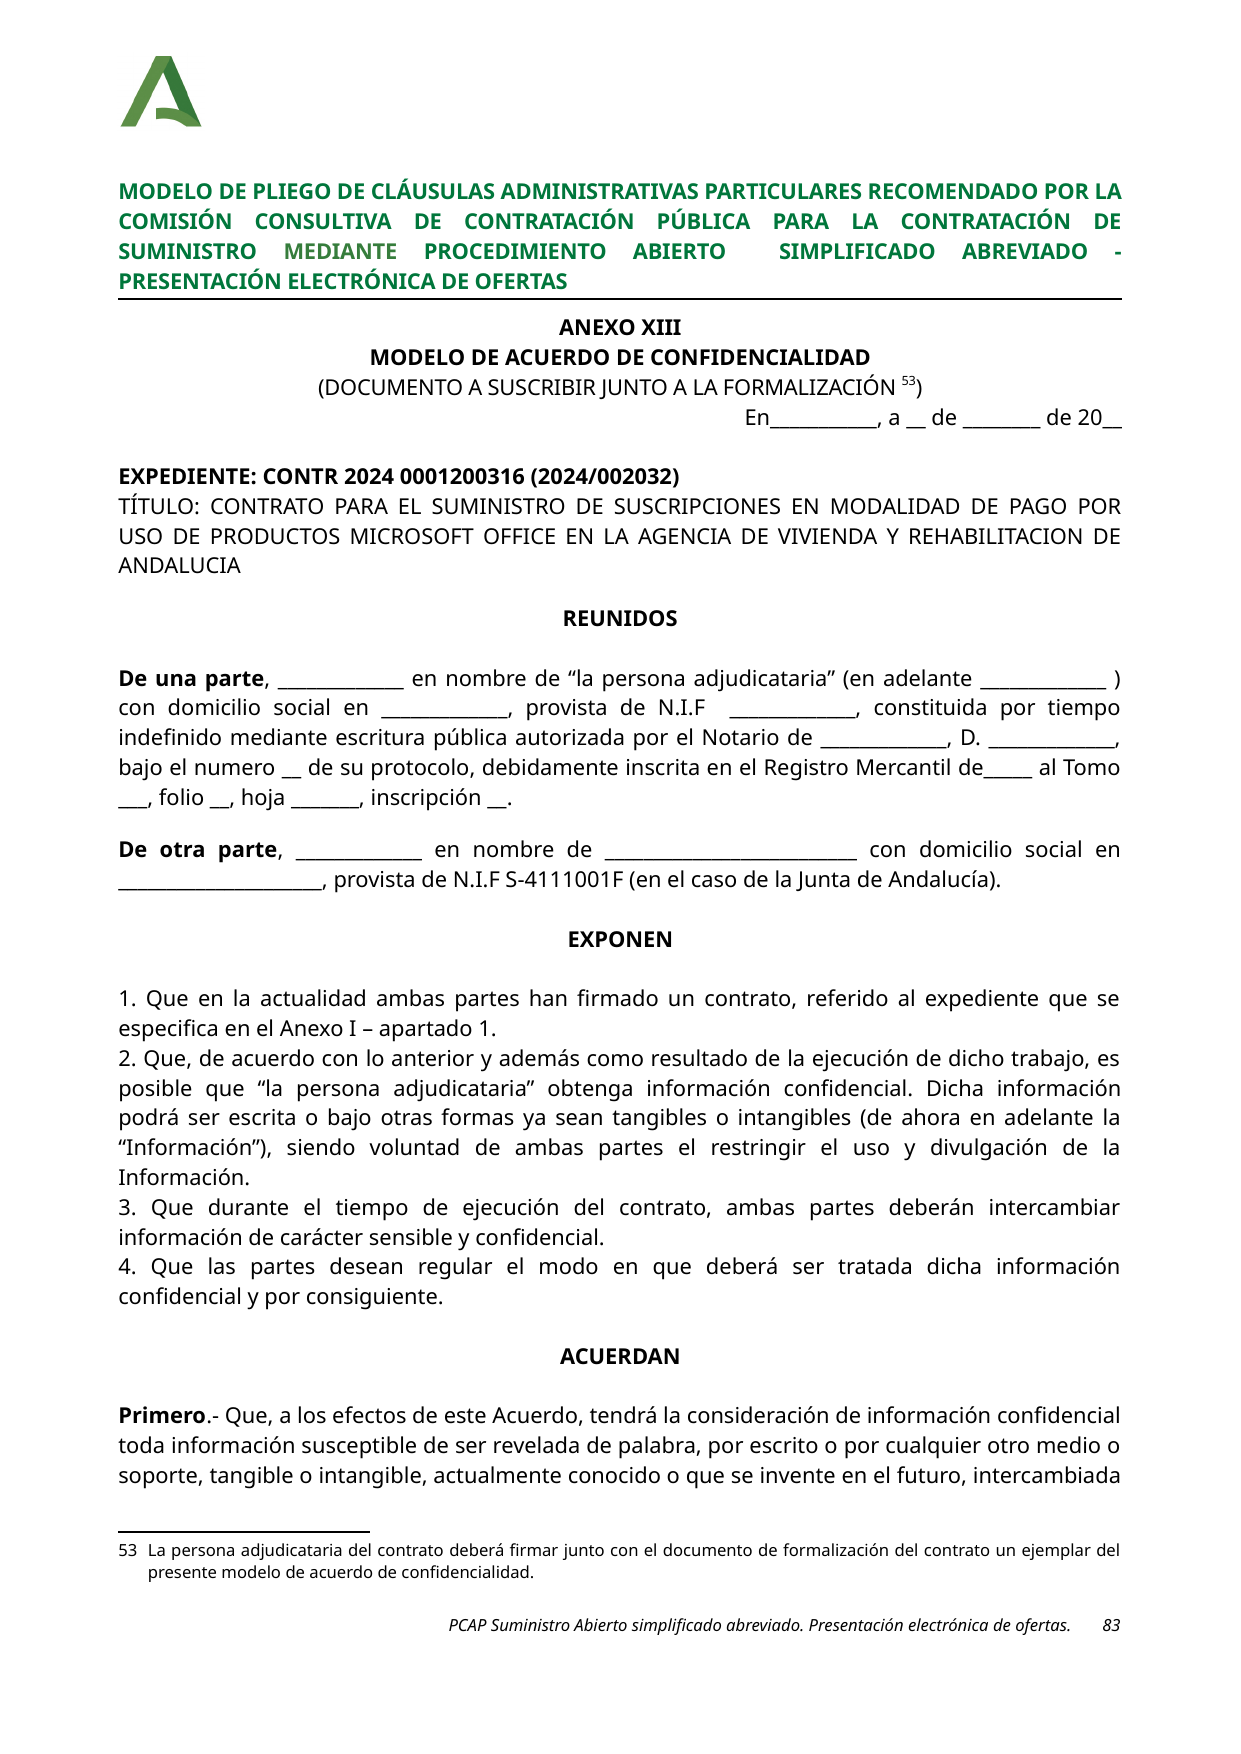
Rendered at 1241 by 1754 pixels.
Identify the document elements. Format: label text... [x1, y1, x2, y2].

text ACUERDAN [118, 1341, 1122, 1371]
text (DOCUMENTO A SUSCRIBIR JUNTO A LA FORMALIZACIÓN ) [118, 372, 1122, 402]
text EXPEDIENTE: CONTR 2024 0001200316 (2024/002032) [118, 461, 1122, 491]
text Primero.- Que, a los efectos de este Acuerdo, tendrá la consideración de información confidencial toda información susceptible de ser revelada de palabra, por escrito o por cualquier otro medio o soporte, tangible o intangible, actualmente conocido o que se invente en el futuro, intercambiada [118, 1400, 1122, 1490]
text MODELO DE PLIEGO DE CLÁUSULAS ADMINISTRATIVAS PARTICULARES RECOMENDADO POR LA COMISIÓN CONSULTIVA DE CONTRATACIÓN PÚBLICA PARA LA CONTRATACIÓN DE SUMINISTRO MEDIANTE PROCEDIMIENTO ABIERTO SIMPLIFICADO ABREVIADO - PRESENTACIÓN ELECTRÓNICA DE OFERTAS [118, 176, 1122, 298]
text La persona adjudicataria del contrato deberá firmar junto con el documento de formalización del contrato un ejemplar del presente modelo de acuerdo de confidencialidad. [118, 1538, 1122, 1584]
text REUNIDOS [118, 603, 1122, 633]
text 2. Que, de acuerdo con lo anterior y además como resultado de la ejecución de dicho trabajo, es posible que “la persona adjudicataria” obtenga información confidencial. Dicha información podrá ser escrita o bajo otras formas ya sean tangibles o intangibles (de ahora en adelante la “Información”), siendo voluntad de ambas partes el restringir el uso y divulgación de la Información. [118, 1043, 1122, 1192]
text De otra parte, _____________ en nombre de __________________________ con domicilio social en _____________________, provista de N.I.F S-4111001F (en el caso de la Junta de Andalucía). [118, 834, 1122, 894]
text 3. Que durante el tiempo de ejecución del contrato, ambas partes deberán intercambiar información de carácter sensible y confidencial. [118, 1192, 1122, 1251]
text MODELO DE ACUERDO DE CONFIDENCIALIDAD [118, 342, 1122, 372]
text De una parte, _____________ en nombre de “la persona adjudicataria” (en adelante _____________ ) con domicilio social en _____________, provista de N.I.F _____________, constituida por tiempo indefinido mediante escritura pública autorizada por el Notario de _____________, D. _____________, bajo el numero __ de su protocolo, debidamente inscrita en el Registro Mercantil de_____ al Tomo ___, folio __, hoja _______, inscripción __. [118, 663, 1122, 812]
text 4. Que las partes desean regular el modo en que deberá ser tratada dicha información confidencial y por consiguiente. [118, 1251, 1122, 1311]
text TÍTULO: CONTRATO PARA EL SUMINISTRO DE SUSCRIPCIONES EN MODALIDAD DE PAGO POR USO DE PRODUCTOS MICROSOFT OFFICE EN LA AGENCIA DE VIVIENDA Y REHABILITACION DE ANDALUCIA [118, 491, 1122, 580]
picture [116, 52, 205, 131]
text EXPONEN [118, 924, 1122, 953]
text 1. Que en la actualidad ambas partes han firmado un contrato, referido al expediente que se especifica en el Anexo I – apartado 1. [118, 983, 1122, 1043]
text En___________, a __ de ________ de 20__ [118, 402, 1122, 431]
text ANEXO XIII [118, 312, 1122, 342]
